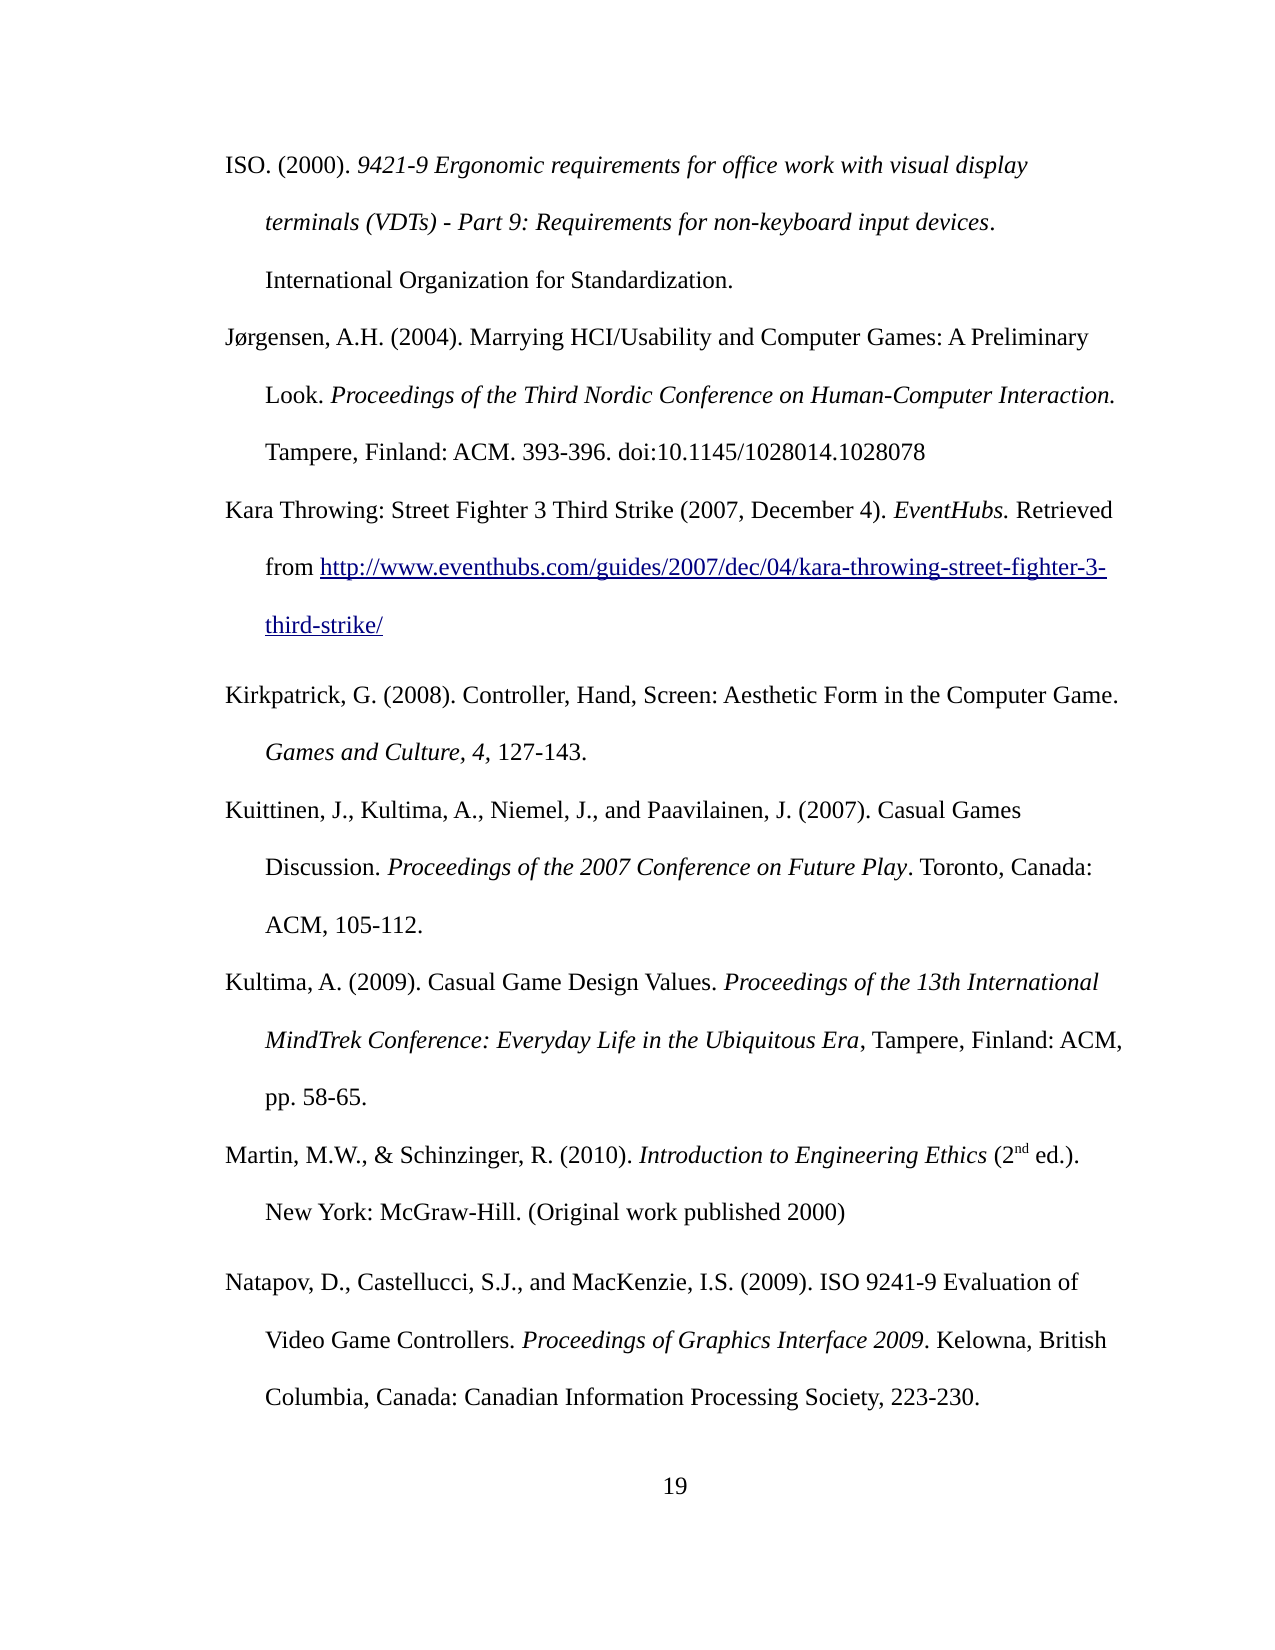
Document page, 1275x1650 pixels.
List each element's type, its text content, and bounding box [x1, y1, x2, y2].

text Kara Throwing: Street Fighter 3 Third Strike (2007, December 4). EventHubs. Retrieved from http://www.eventhubs.com/guides/2007/dec/04/kara-throwing-street-fighter-3-third-strike/ [225, 495, 1125, 639]
text Natapov, D., Castellucci, S.J., and MacKenzie, I.S. (2009). ISO 9241-9 Evaluation of Video Game Controllers. Proceedings of Graphics Interface 2009. Kelowna, British Columbia, Canada: Canadian Information Processing Society, 223-230. [225, 1267, 1125, 1411]
text Martin, M.W., & Schinzinger, R. (2010). Introduction to Engineering Ethics (2nd ed.). New York: McGraw-Hill. (Original work published 2000) [225, 1140, 1125, 1226]
text Kirkpatrick, G. (2008). Controller, Hand, Screen: Aesthetic Form in the Computer Game. Games and Culture, 4, 127-143. [225, 680, 1125, 766]
text Kuittinen, J., Kultima, A., Niemel, J., and Paavilainen, J. (2007). Casual Games Discussion. Proceedings of the 2007 Conference on Future Play. Toronto, Canada: ACM, 105-112. [225, 795, 1125, 939]
text ISO. (2000). 9421-9 Ergonomic requirements for office work with visual display terminals (VDTs) - Part 9: Requirements for non-keyboard input devices. International Organization for Standardization. [225, 150, 1125, 294]
text Jørgensen, A.H. (2004). Marrying HCI/Usability and Computer Games: A Preliminary Look. Proceedings of the Third Nordic Conference on Human-Computer Interaction. Tampere, Finland: ACM. 393-396. doi:10.1145/1028014.1028078 [225, 322, 1125, 466]
text Kultima, A. (2009). Casual Game Design Values. Proceedings of the 13th International MindTrek Conference: Everyday Life in the Ubiquitous Era, Tampere, Finland: ACM, pp. 58-65. [225, 967, 1125, 1111]
